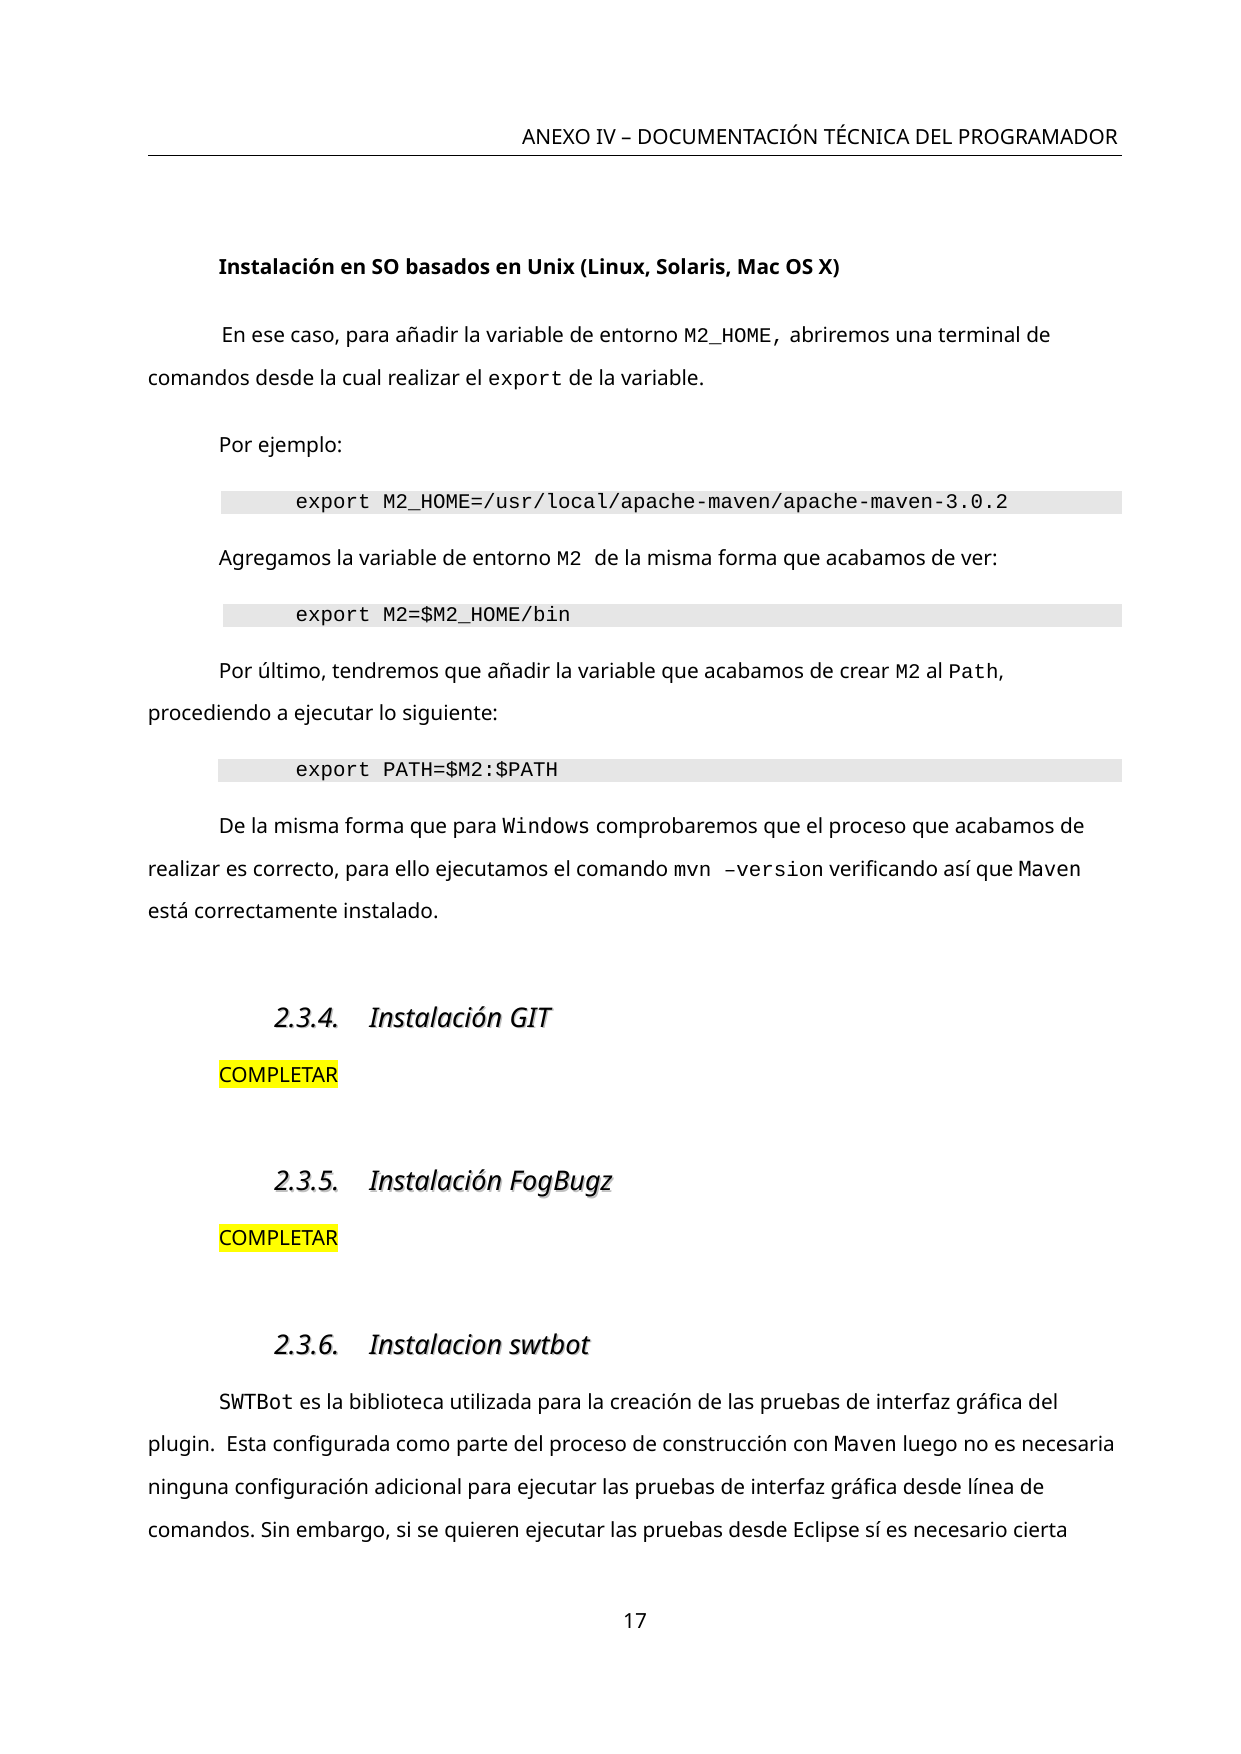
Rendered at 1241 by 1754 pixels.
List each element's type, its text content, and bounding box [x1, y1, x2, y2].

subtitle Instalación GIT [339, 998, 1122, 1035]
text export M2=$M2_HOME/bin [223, 604, 1122, 627]
text Instalación en SO basados en Unix (Linux, Solaris, Mac OS X) [148, 252, 1122, 281]
subtitle Instalacion swtbot [339, 1325, 1122, 1362]
text export M2_HOME=/usr/local/apache-maven/apache-maven-3.0.2 [221, 491, 1122, 514]
text Por ejemplo: [148, 431, 1122, 459]
text SWTBot es la biblioteca utilizada para la creación de las pruebas de interfaz gráfica del plugin. Esta configurada como parte del proceso de construcción con Maven luego no es necesaria ninguna configuración adicional para ejecutar las pruebas de interfaz gráfica desde línea de comandos. Sin embargo, si se quieren ejecutar las pruebas desde Eclipse sí es necesario cierta [148, 1387, 1122, 1543]
text Agregamos la variable de entorno M2 de la misma forma que acabamos de ver: [148, 543, 1122, 572]
text COMPLETAR [148, 1223, 1122, 1252]
text COMPLETAR [148, 1060, 1122, 1088]
text En ese caso, para añadir la variable de entorno M2_HOME, abriremos una terminal de comandos desde la cual realizar el export de la variable. [148, 320, 1122, 391]
text De la misma forma que para Windows comprobaremos que el proceso que acabamos de realizar es correcto, para ello ejecutamos el comando mvn –version verificando así que Maven está correctamente instalado. [148, 811, 1122, 925]
text export PATH=$M2:$PATH [218, 759, 1122, 782]
text Por último, tendremos que añadir la variable que acabamos de crear M2 al Path, procediendo a ejecutar lo siguiente: [148, 656, 1122, 727]
subtitle Instalación FogBugz [339, 1162, 1122, 1198]
